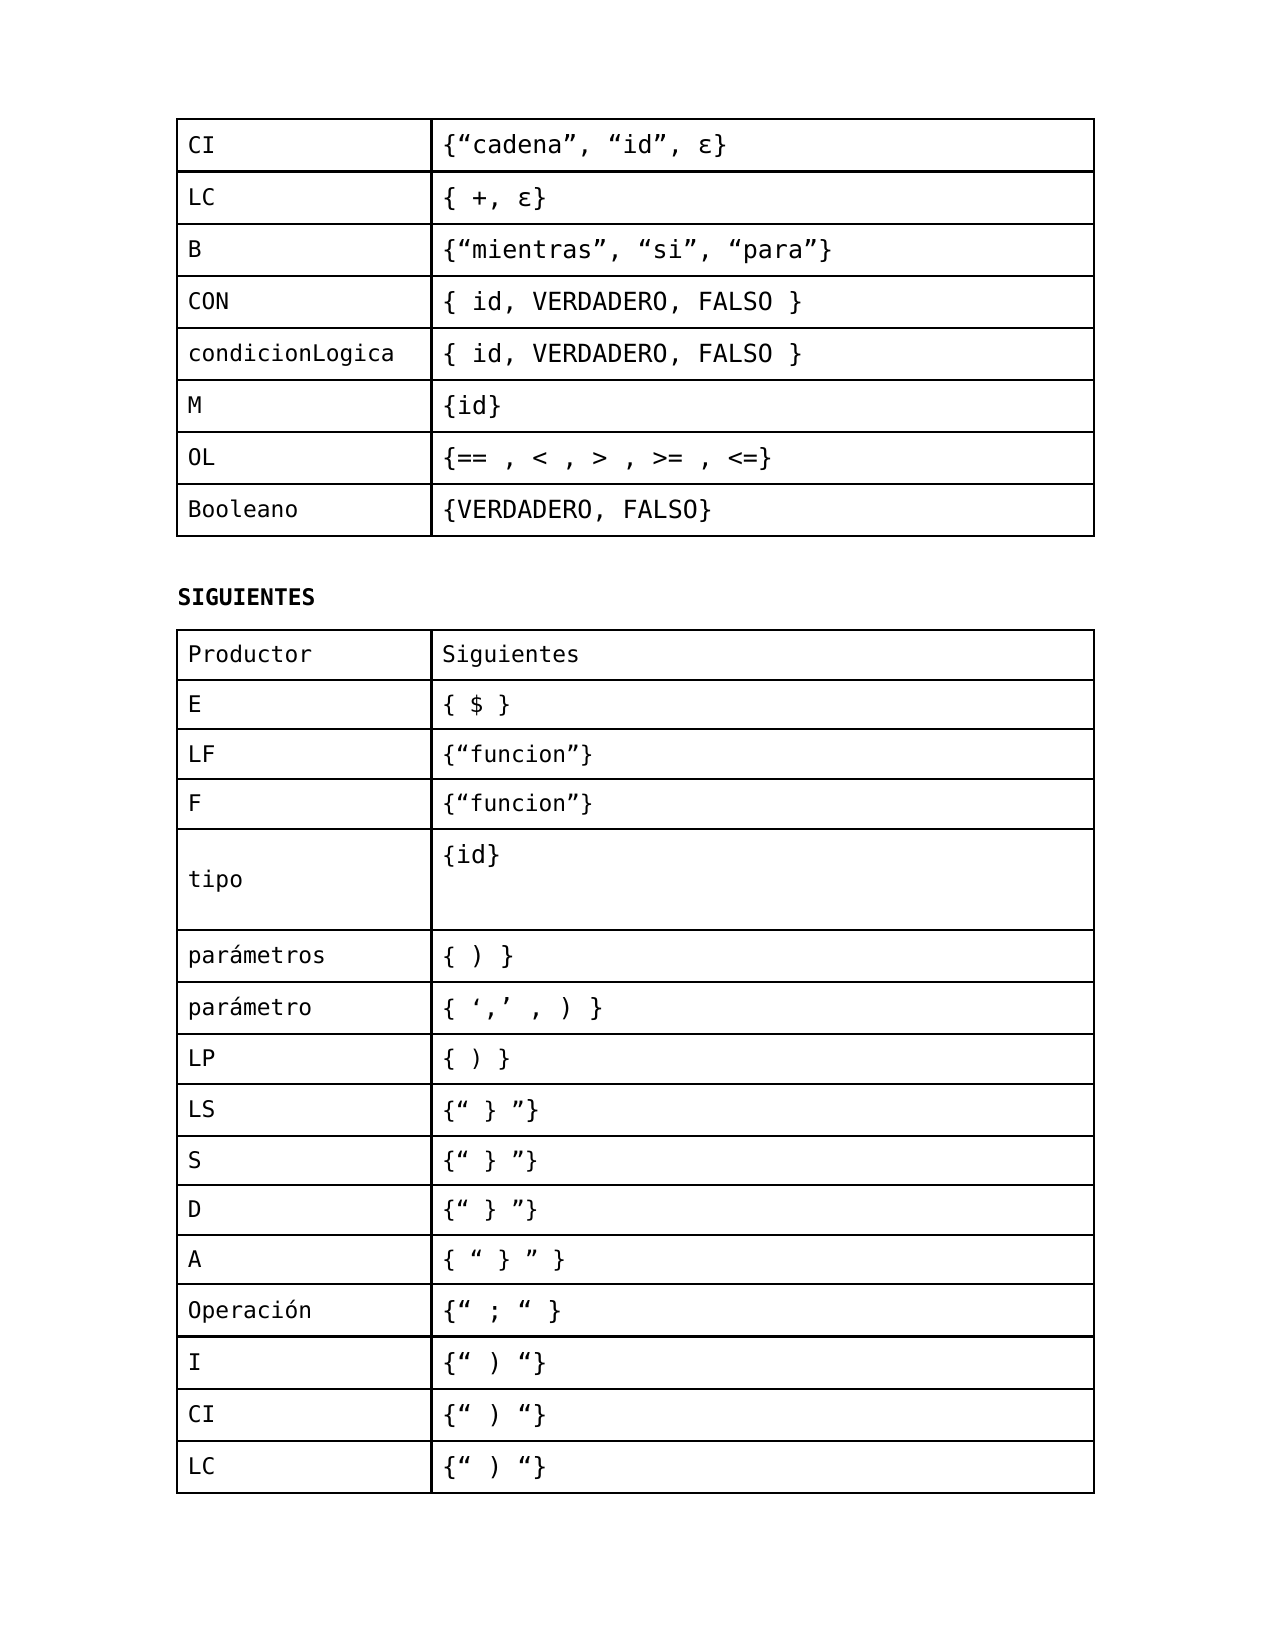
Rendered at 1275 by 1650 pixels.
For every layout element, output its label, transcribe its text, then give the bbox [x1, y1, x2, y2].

table_cell {“ ; “ } [433, 1285, 1093, 1335]
table_cell LC [178, 1442, 430, 1492]
table_cell {“ } ”} [433, 1137, 1093, 1184]
table_cell {“mientras”, “si”, “para”} [433, 225, 1093, 274]
table_cell {id} [433, 830, 1093, 929]
table_cell M [178, 381, 430, 431]
table_cell LS [178, 1085, 430, 1134]
table_cell { ) } [433, 1035, 1093, 1082]
table_cell {== , < , > , >= , <=} [433, 433, 1093, 483]
table_cell Operación [178, 1285, 430, 1335]
table_cell LC [178, 173, 430, 222]
table_cell B [178, 225, 430, 274]
table_cell LP [178, 1035, 430, 1082]
table_cell tipo [178, 830, 430, 929]
table_cell { id, VERDADERO, FALSO } [433, 329, 1093, 379]
table_cell parámetro [178, 983, 430, 1033]
table_cell {“funcion”} [433, 780, 1093, 827]
table_cell CI [178, 1390, 430, 1439]
table_cell {id} [433, 381, 1093, 431]
table_cell A [178, 1236, 430, 1283]
table_header Siguientes [433, 631, 1093, 679]
table_cell parámetros [178, 931, 430, 981]
table_cell {“ ) “} [433, 1338, 1093, 1387]
table_cell Booleano [178, 485, 430, 535]
table_cell { id, VERDADERO, FALSO } [433, 277, 1093, 327]
table_cell {“ ) “} [433, 1390, 1093, 1439]
table_cell { $ } [433, 681, 1093, 728]
table_cell E [178, 681, 430, 728]
text SIGUIENTES [177, 584, 1098, 610]
table_cell CI [178, 120, 430, 170]
table_cell {“ } ”} [433, 1085, 1093, 1134]
table_cell { ) } [433, 931, 1093, 981]
table_cell { +, ε} [433, 173, 1093, 222]
table_cell CON [178, 277, 430, 327]
table_cell D [178, 1186, 430, 1234]
table_cell S [178, 1137, 430, 1184]
table_cell {“funcion”} [433, 730, 1093, 778]
table_cell {“ ) “} [433, 1442, 1093, 1492]
table_cell OL [178, 433, 430, 483]
table_header Productor [178, 631, 430, 679]
table_cell F [178, 780, 430, 827]
table_cell { “ } ” } [433, 1236, 1093, 1283]
table_cell {VERDADERO, FALSO} [433, 485, 1093, 535]
table_cell I [178, 1338, 430, 1387]
table_cell { ‘,’ , ) } [433, 983, 1093, 1033]
table_cell {“ } ”} [433, 1186, 1093, 1234]
table_cell LF [178, 730, 430, 778]
table_cell condicionLogica [178, 329, 430, 379]
table_cell {“cadena”, “id”, ε} [433, 120, 1093, 170]
